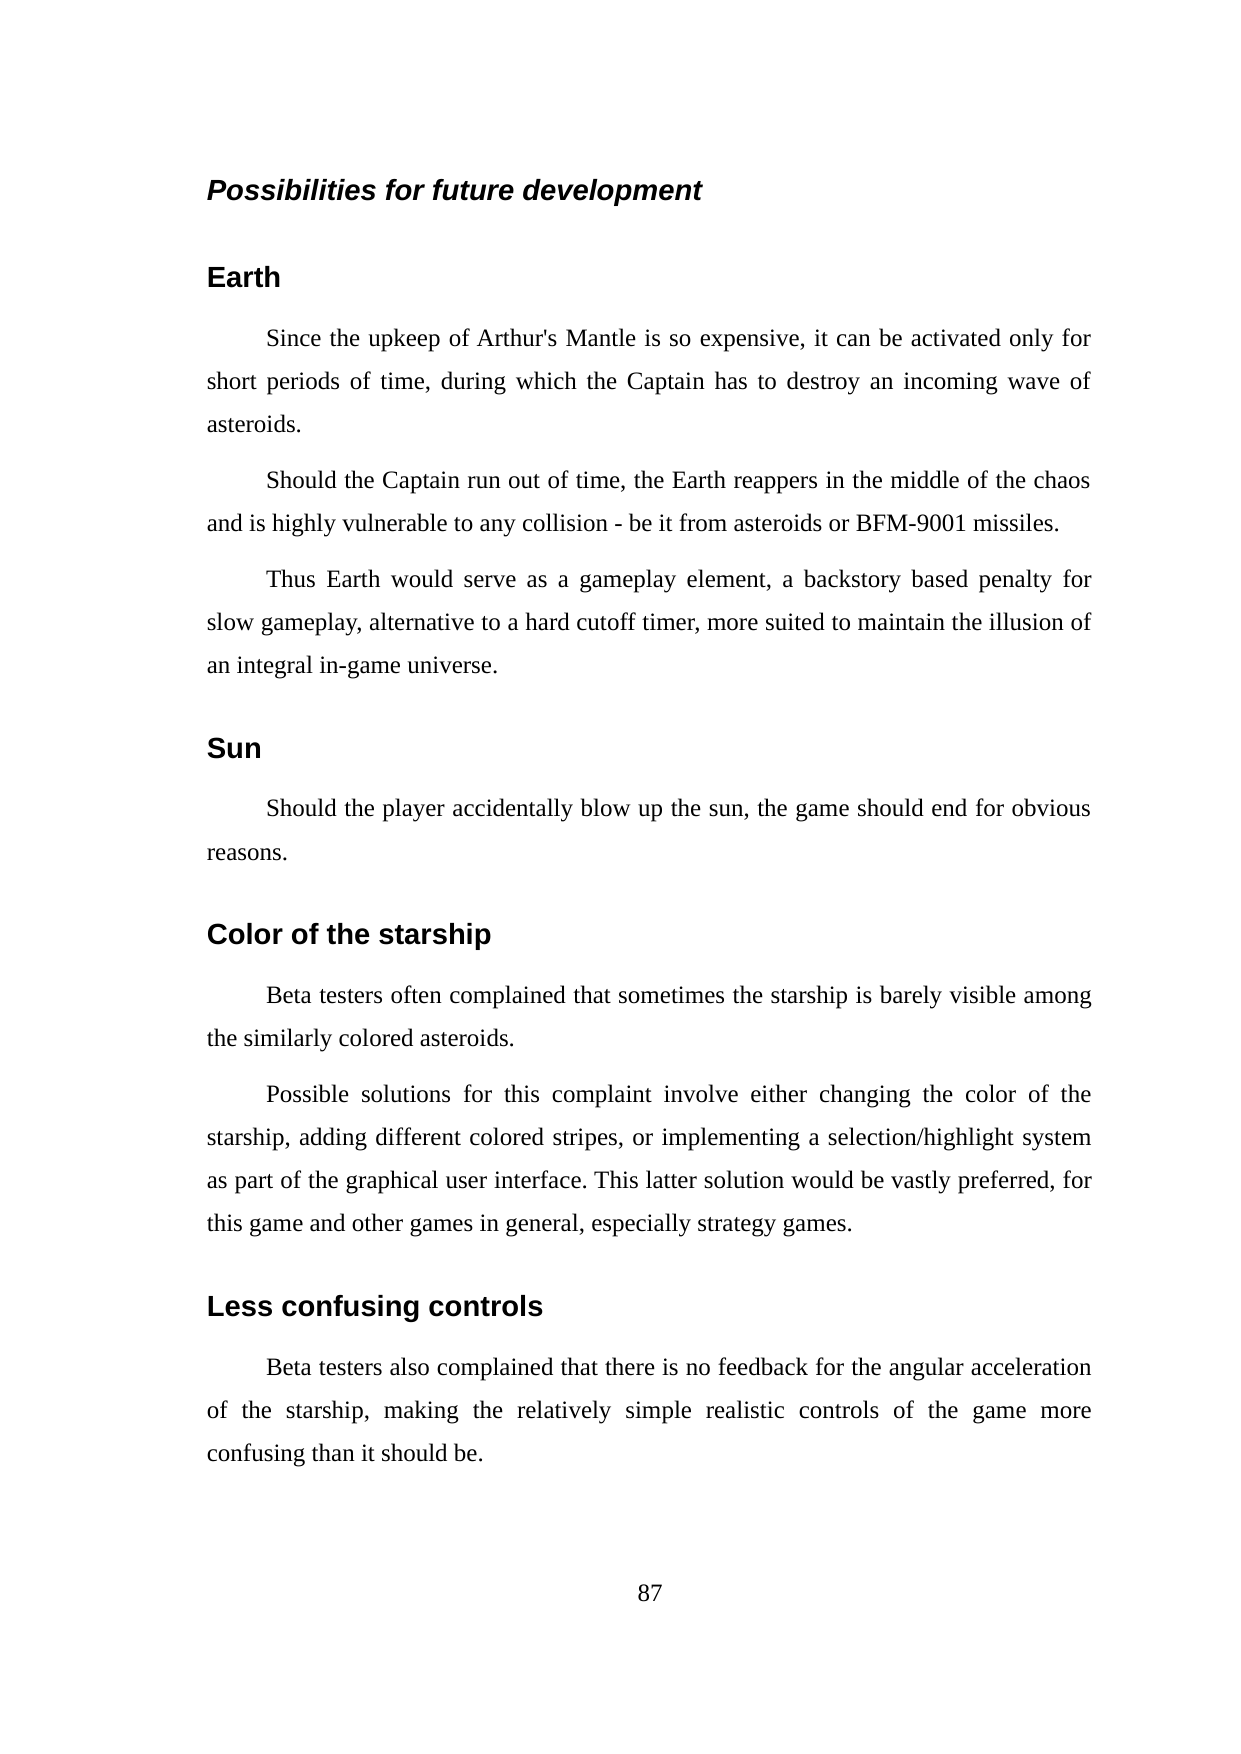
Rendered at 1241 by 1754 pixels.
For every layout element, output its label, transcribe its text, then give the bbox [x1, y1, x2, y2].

subtitle Less confusing controls [207, 1289, 1093, 1322]
subtitle Possibilities for future development [207, 173, 1093, 206]
text Beta testers often complained that sometimes the starship is barely visible among the similarly colored asteroids. [207, 980, 1093, 1052]
subtitle Sun [207, 731, 1093, 764]
text Should the player accidentally blow up the sun, the game should end for obvious reasons. [207, 793, 1093, 865]
subtitle Earth [207, 260, 1093, 294]
text Possible solutions for this complaint involve either changing the color of the starship, adding different colored stripes, or implementing a selection/highlight system as part of the graphical user interface. This latter solution would be vastly preferred, for this game and other games in general, especially strategy games. [207, 1079, 1093, 1237]
subtitle Color of the starship [207, 917, 1093, 951]
text Beta testers also complained that there is no feedback for the angular acceleration of the starship, making the relatively simple realistic controls of the game more confusing than it should be. [207, 1352, 1093, 1467]
text Since the upkeep of Arthur's Mantle is so expensive, it can be activated only for short periods of time, during which the Captain has to destroy an incoming wave of asteroids. [207, 323, 1093, 438]
text Thus Earth would serve as a gameplay element, a backstory based penalty for slow gameplay, alternative to a hard cutoff timer, more suited to maintain the illusion of an integral in-game universe. [207, 564, 1093, 679]
text Should the Captain run out of time, the Earth reappers in the middle of the chaos and is highly vulnerable to any collision - be it from asteroids or BFM-9001 missiles. [207, 465, 1093, 537]
